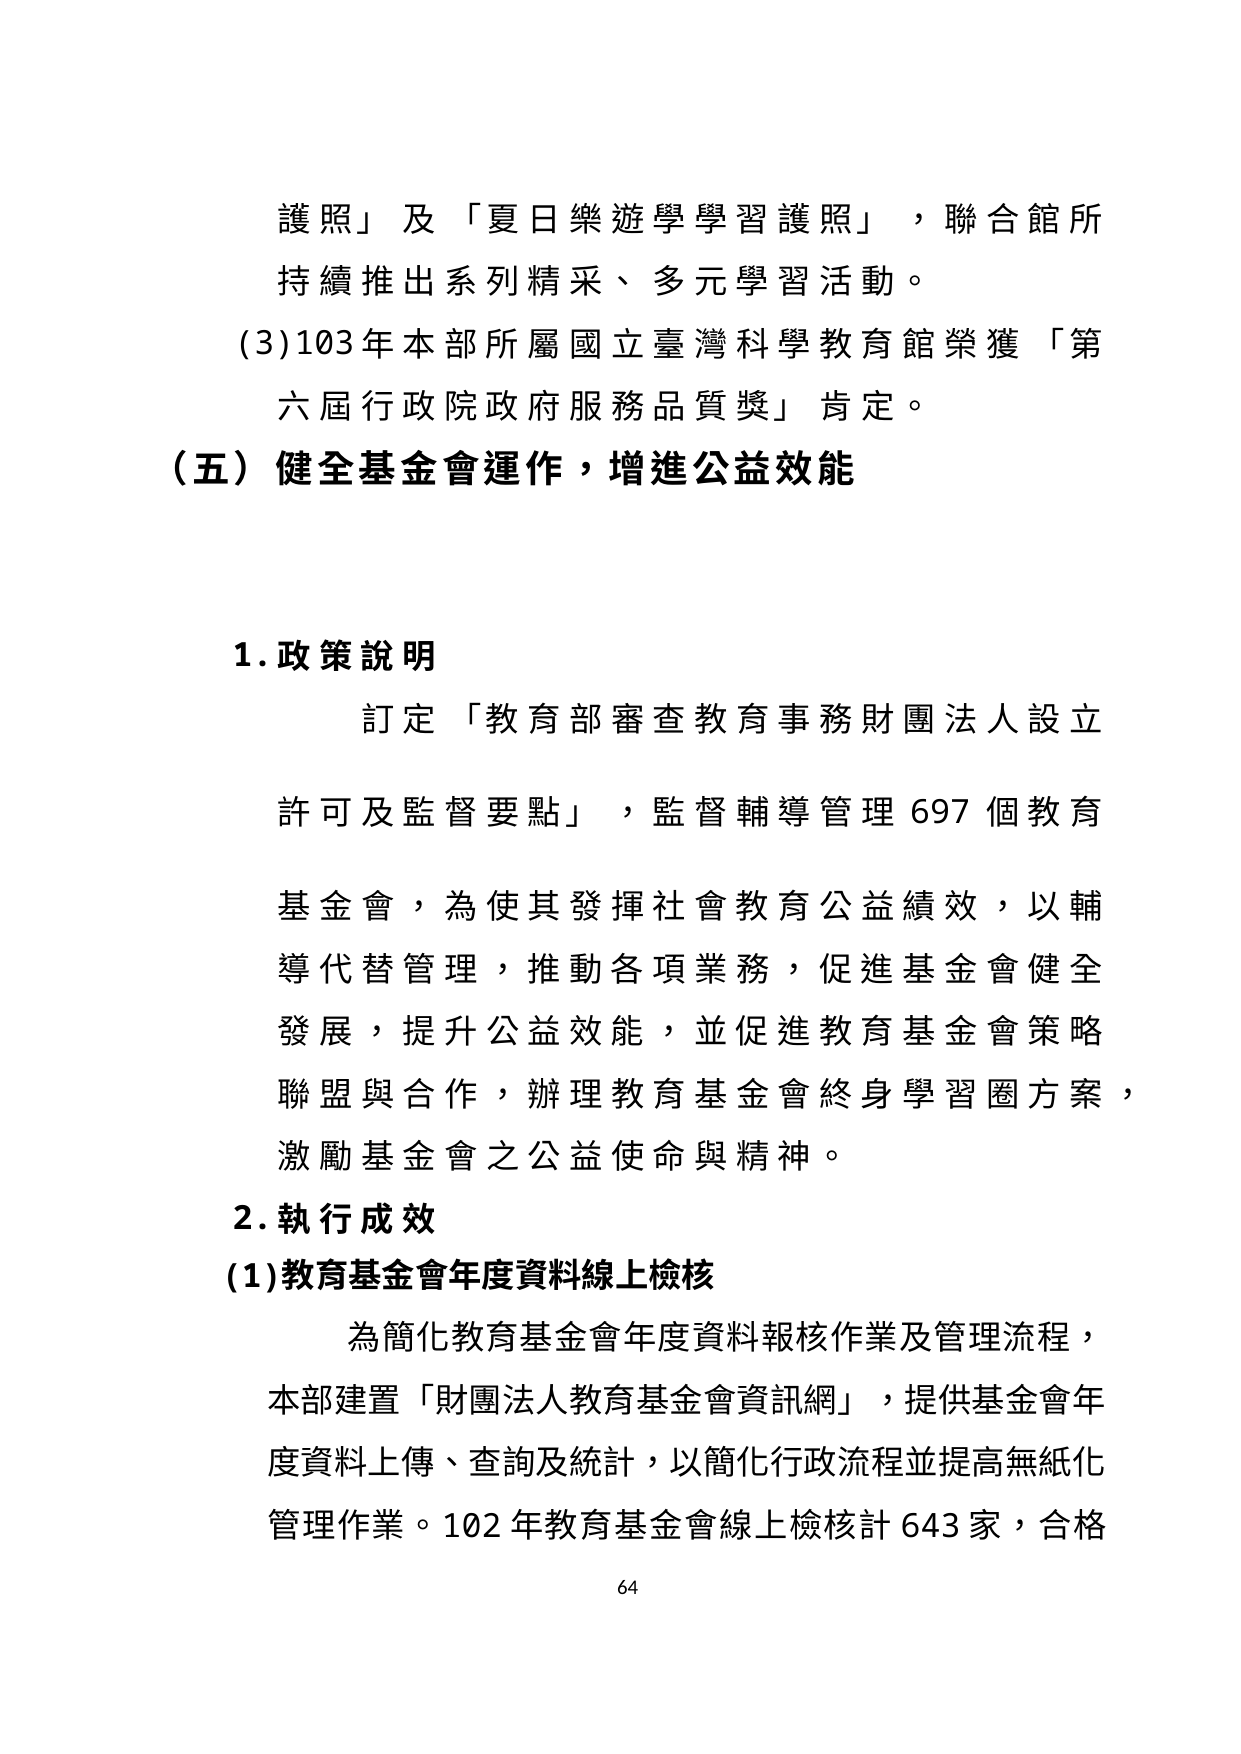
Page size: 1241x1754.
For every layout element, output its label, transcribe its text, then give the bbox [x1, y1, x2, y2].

text 訂定「教育部審查教育事務財團法人設立許可及監督要點」，監督輔導管理697個教育基金會，為使其發揮社會教育公益績效，以輔導代替管理，推動各項業務，促進基金會健全發展，提升公益效能，並促進教育基金會策略聯盟與合作，辦理教育基金會終身學習圈方案，激勵基金會之公益使命與精神。 [252, 675, 1107, 1175]
text 1.政策說明 [148, 612, 1107, 675]
text 為簡化教育基金會年度資料報核作業及管理流程，本部建置「財團法人教育基金會資訊網」，提供基金會年度資料上傳、查詢及統計，以簡化行政流程並提高無紙化管理作業。102年教育基金會線上檢核計643家，合格 [261, 1300, 1107, 1550]
text (1)教育基金會年度資料線上檢核 [148, 1237, 1107, 1300]
text (3)103年本部所屬國立臺灣科學教育館榮獲「第六屆行政院政府服務品質獎」肯定。 [202, 300, 1107, 425]
text 2.執行成效 [148, 1175, 1107, 1237]
text 護照」及「夏日樂遊學學習護照」，聯合館所持續推出系列精采、多元學習活動。 [202, 175, 1107, 300]
text （五）健全基金會運作，增進公益效能 [148, 425, 1107, 487]
